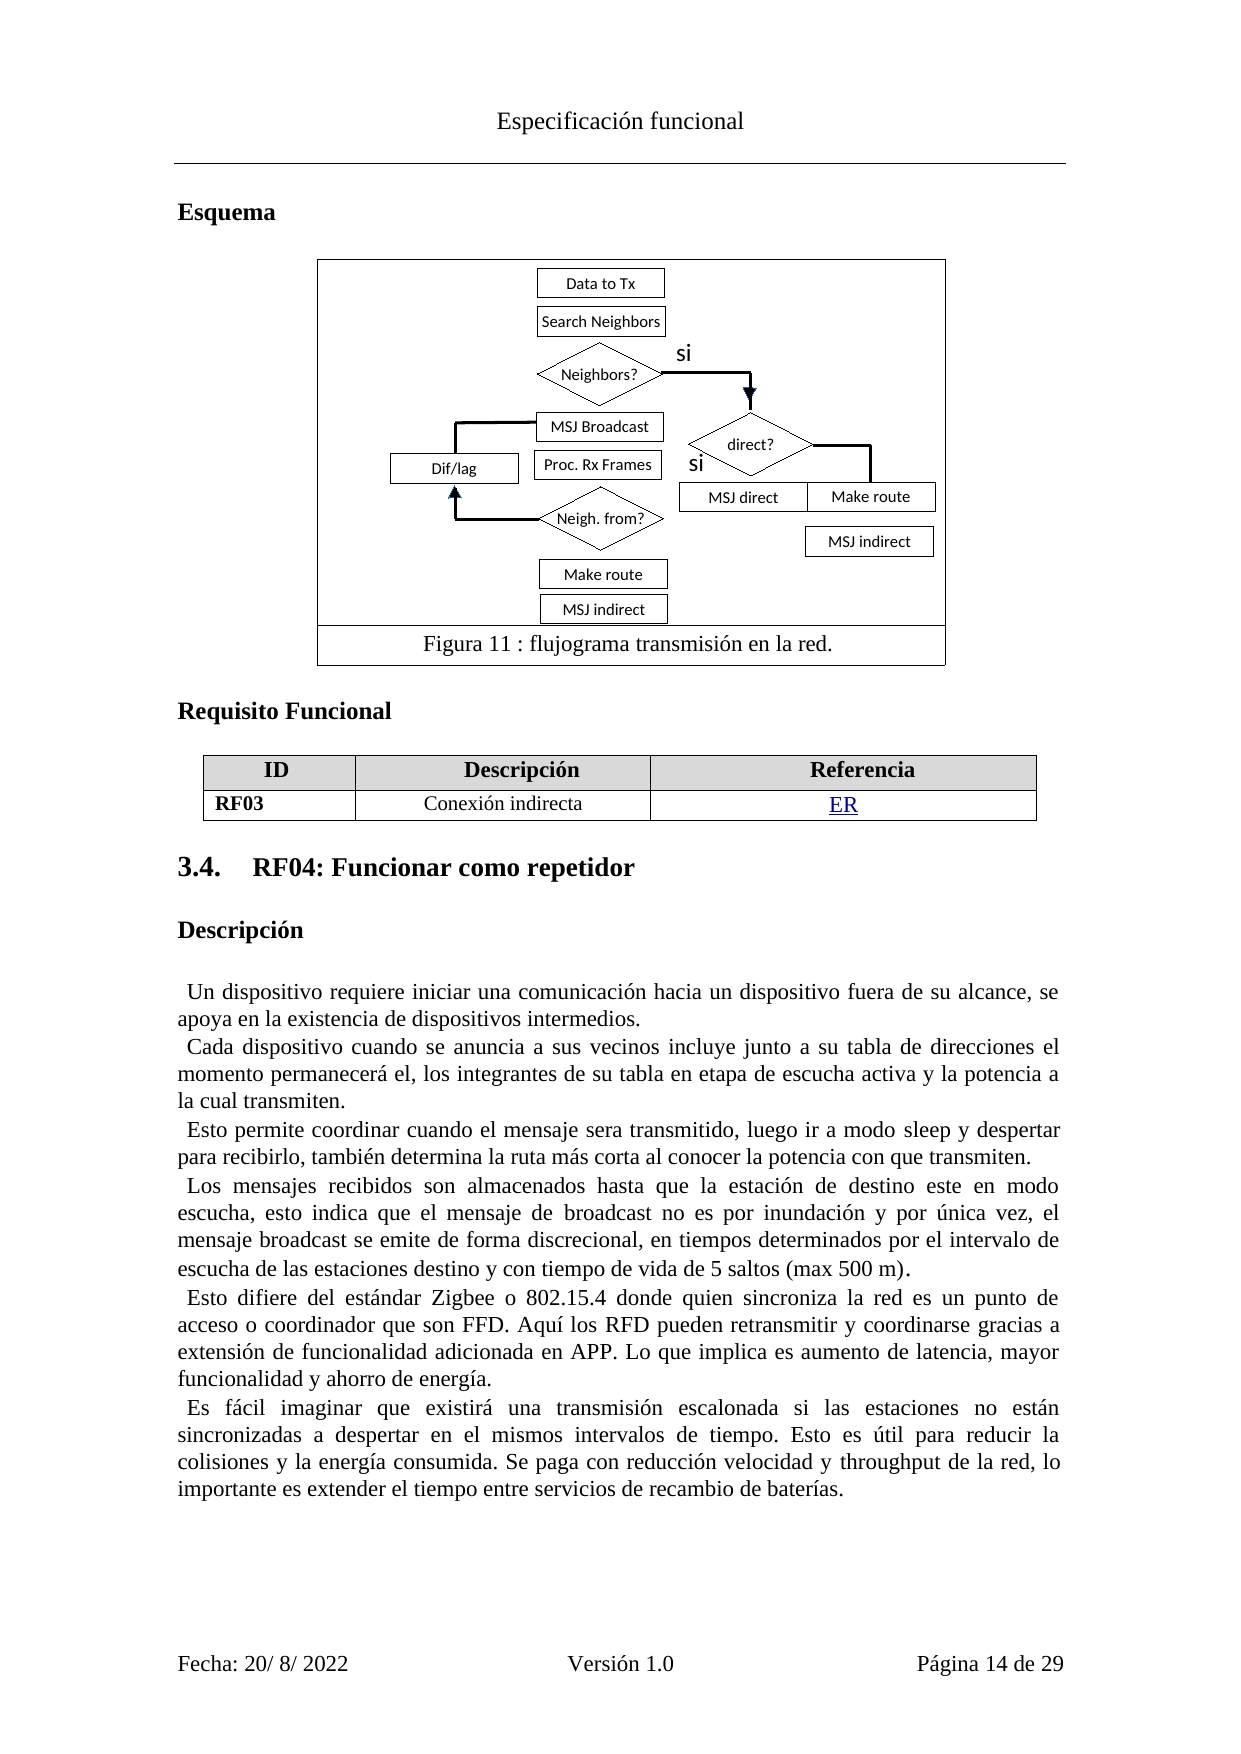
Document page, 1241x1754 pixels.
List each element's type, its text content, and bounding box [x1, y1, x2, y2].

table_cell RF03 [204, 791, 355, 819]
text Los mensajes recibidos son almacenados hasta que la estación de destino este en modo escucha, esto indica que el mensaje de broadcast no es por inundación y por única vez, el mensaje broadcast se emite de forma discrecional, en tiempos determinados por el intervalo de escucha de las estaciones destino y con tiempo de vida de 5 saltos (max 500 m). [177, 1172, 1061, 1282]
table_cell ER [651, 791, 1036, 819]
text Esto permite coordinar cuando el mensaje sera transmitido, luego ir a modo sleep y despertar para recibirlo, también determina la ruta más corta al conocer la potencia con que transmiten. [177, 1116, 1061, 1169]
table_header Descripción [356, 756, 650, 790]
text Esquema [177, 197, 1070, 226]
table_header Referencia [651, 756, 1036, 790]
subtitle RF04: Funcionar como repetidor [177, 849, 1061, 883]
text Descripción [177, 916, 1070, 944]
text Esto difiere del estándar Zigbee o 802.15.4 donde quien sincroniza la red es un punto de acceso o coordinador que son FFD. Aquí los RFD pueden retransmitir y coordinarse gracias a extensión de funcionalidad adicionada en APP. Lo que implica es aumento de latencia, mayor funcionalidad y ahorro de energía. [177, 1284, 1061, 1392]
table_header [541, 595, 667, 623]
text Un dispositivo requiere iniciar una comunicación hacia un dispositivo fuera de su alcance, se apoya en la existencia de dispositivos intermedios. [177, 978, 1061, 1031]
table_cell Conexión indirecta [356, 791, 650, 819]
text Requisito Funcional [177, 696, 1070, 724]
table_cell Figura 11 : flujograma transmisión en la red. [318, 626, 945, 665]
text Cada dispositivo cuando se anuncia a sus vecinos incluye junto a su tabla de direcciones el momento permanecerá el, los integrantes de su tabla en etapa de escucha activa y la potencia a la cual transmiten. [177, 1033, 1061, 1114]
table_header ID [204, 756, 355, 790]
table_header [318, 260, 945, 624]
text Es fácil imaginar que existirá una transmisión escalonada si las estaciones no están sincronizadas a despertar en el mismos intervalos de tiempo. Esto es útil para reducir la colisiones y la energía consumida. Se paga con reducción velocidad y throughput de la red, lo importante es extender el tiempo entre servicios de recambio de baterías. [177, 1394, 1061, 1501]
